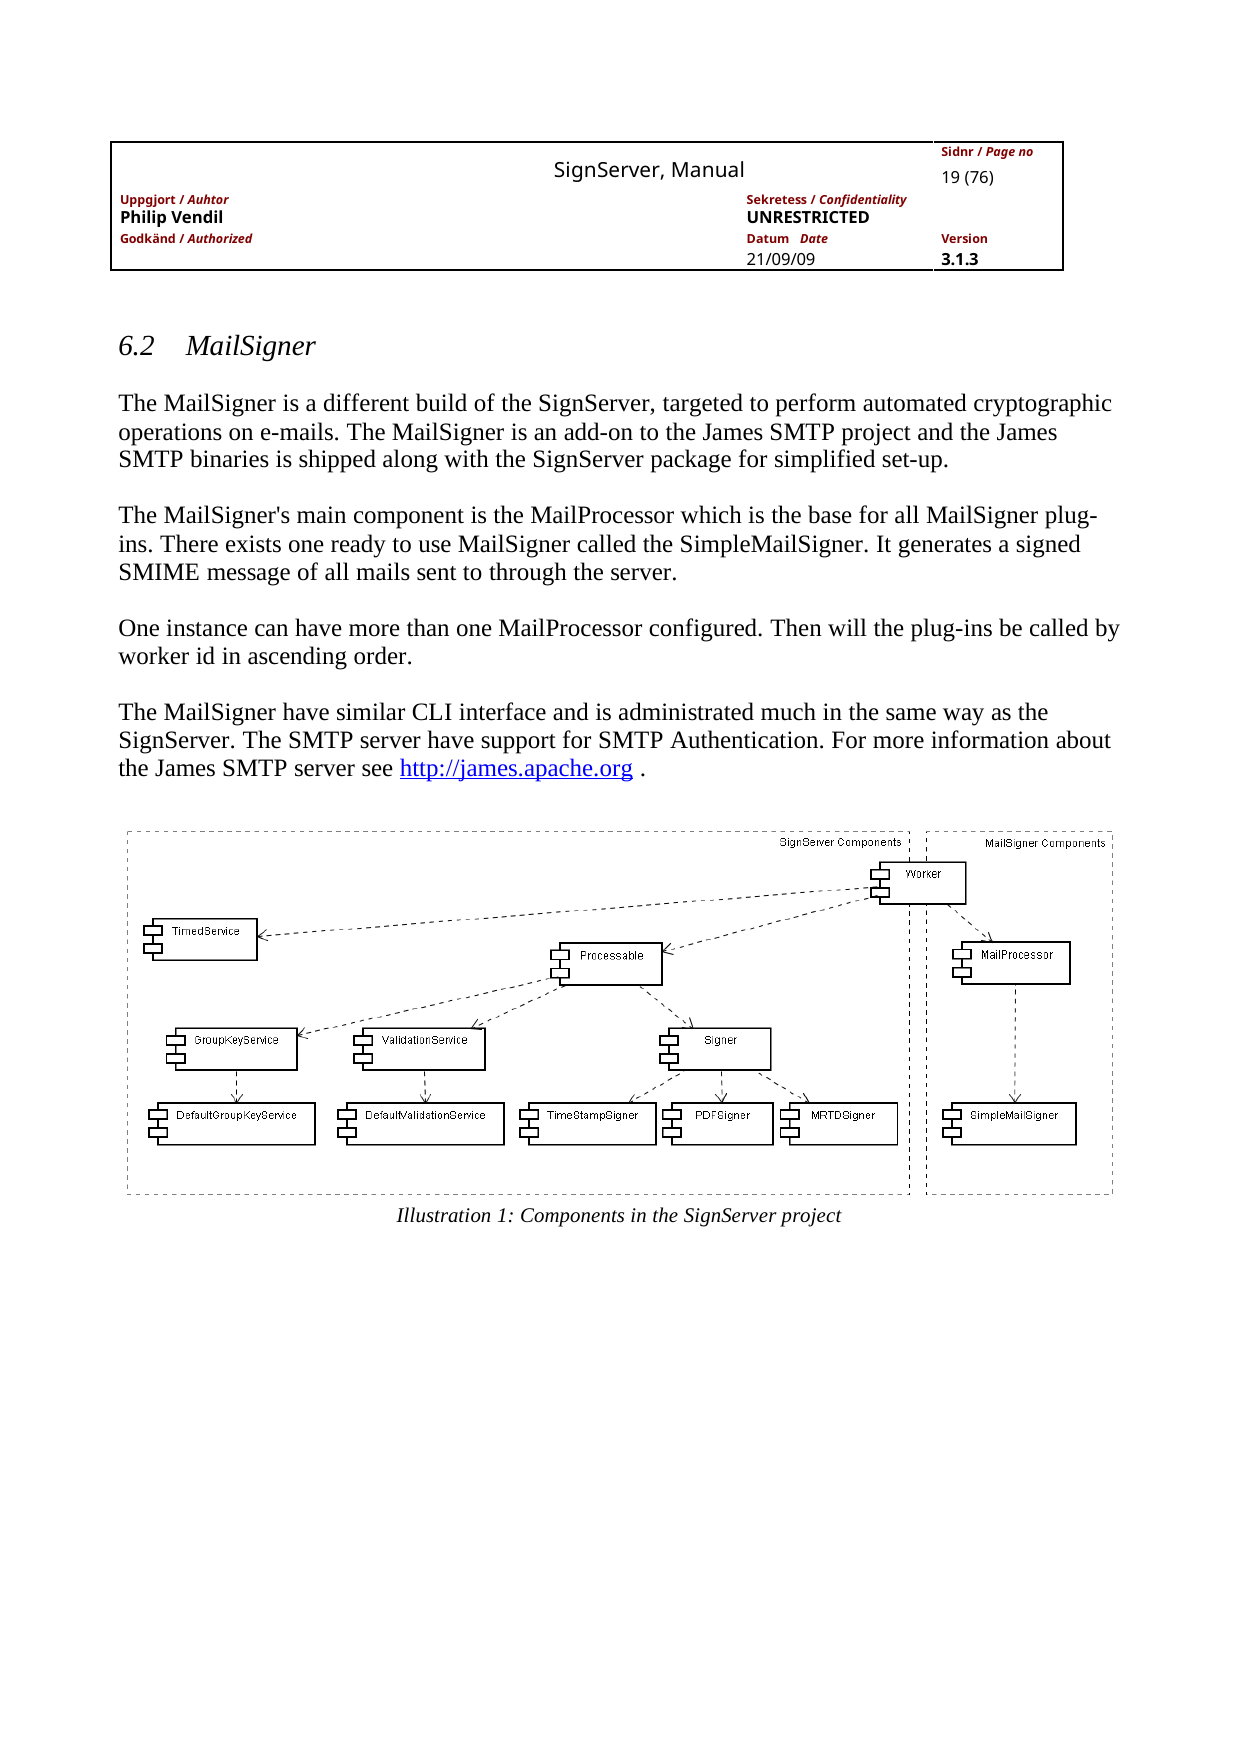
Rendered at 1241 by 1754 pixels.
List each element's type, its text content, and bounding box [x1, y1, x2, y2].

text Illustration 1: Components in the SignServer project [118, 1204, 1122, 1227]
text The MailSigner is a different build of the SignServer, targeted to perform automated cryptographic operations on e-mails. The MailSigner is an add-on to the James SMTP project and the James SMTP binaries is shipped along with the SignServer package for simplified set-up. [118, 389, 1122, 473]
picture [118, 822, 1122, 1204]
subtitle MailSigner [118, 329, 1122, 361]
text The MailSigner's main component is the MailProcessor which is the base for all MailSigner plug-ins. There exists one ready to use MailSigner called the SimpleMailSigner. It generates a signed SMIME message of all mails sent to through the server. [118, 501, 1122, 586]
text The MailSigner have similar CLI interface and is administrated much in the same way as the SignServer. The SMTP server have support for SMTP Authentication. For more information about the James SMTP server see http://james.apache.org . [118, 698, 1122, 782]
text One instance can have more than one MailProcessor configured. Then will the plug-ins be called by worker id in ascending order. [118, 613, 1122, 669]
